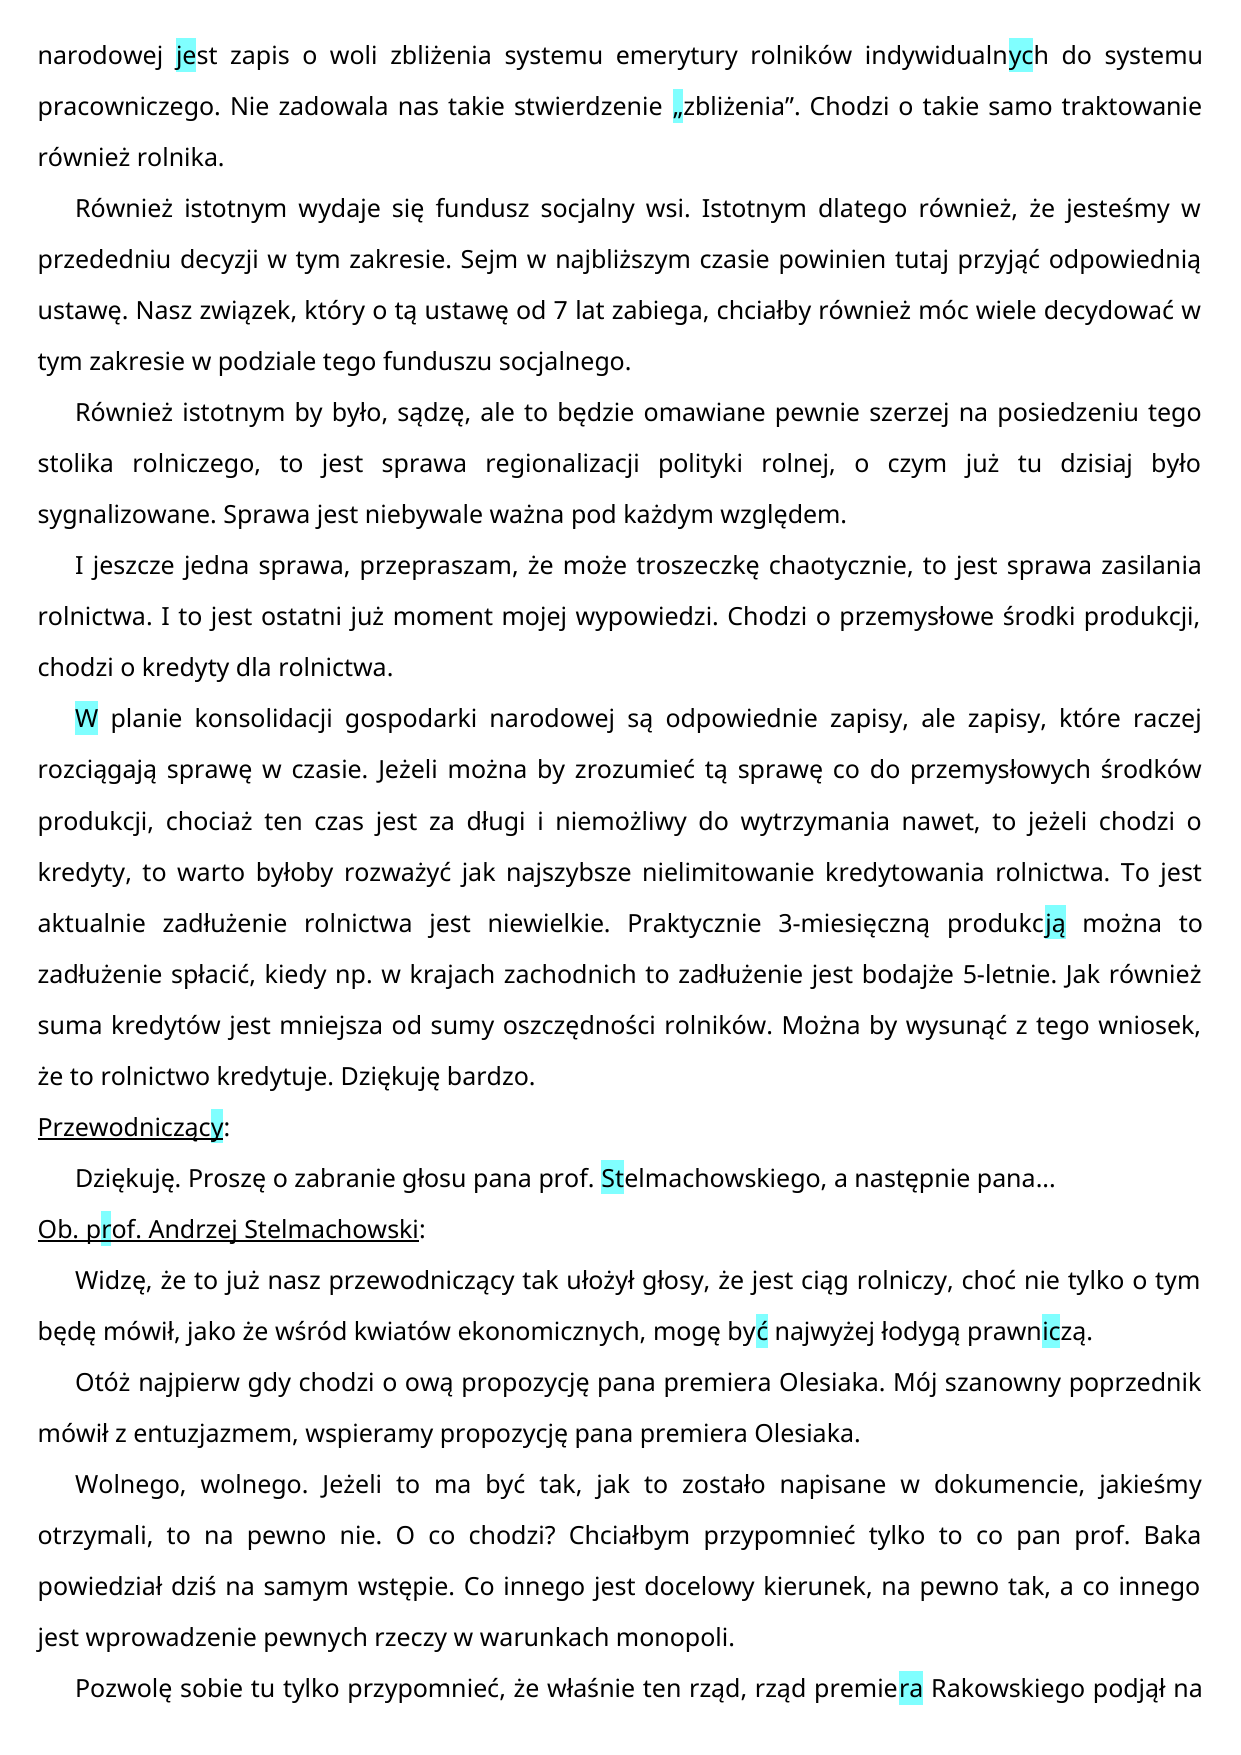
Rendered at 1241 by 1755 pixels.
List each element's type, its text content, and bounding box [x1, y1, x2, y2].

text Widzę, że to już nasz przewodniczący tak ułożył głosy, że jest ciąg rolniczy, choć nie tylko o tym będę mówił, jako że wśród kwiatów ekonomicznych, mogę być najwyżej łodygą prawniczą. [37, 1262, 1203, 1348]
text Przewodniczący: [37, 1109, 1203, 1143]
text Również istotnym wydaje się fundusz socjalny wsi. Istotnym dlatego również, że jesteśmy w przededniu decyzji w tym zakresie. Sejm w najbliższym czasie powinien tutaj przyjąć odpowiednią ustawę. Nasz związek, który o tą ustawę od 7 lat zabiega, chciałby również móc wiele decydować w tym zakresie w podziale tego funduszu socjalnego. [37, 191, 1203, 378]
text Otóż najpierw gdy chodzi o ową propozycję pana premiera Olesiaka. Mój szanowny poprzednik mówił z entuzjazmem, wspieramy propozycję pana premiera Olesiaka. [37, 1364, 1203, 1450]
text W planie konsolidacji gospodarki narodowej są odpowiednie zapisy, ale zapisy, które raczej rozciągają sprawę w czasie. Jeżeli można by zrozumieć tą sprawę co do przemysłowych środków produkcji, chociaż ten czas jest za długi i niemożliwy do wytrzymania nawet, to jeżeli chodzi o kredyty, to warto byłoby rozważyć jak najszybsze nielimitowanie kredytowania rolnictwa. To jest aktualnie zadłużenie rolnictwa jest niewielkie. Praktycznie 3-miesięczną produkcją można to zadłużenie spłacić, kiedy np. w krajach zachodnich to zadłużenie jest bodajże 5-letnie. Jak również suma kredytów jest mniejsza od sumy oszczędności rolników. Można by wysunąć z tego wniosek, że to rolnictwo kredytuje. Dziękuję bardzo. [37, 701, 1203, 1092]
text I jeszcze jedna sprawa, przepraszam, że może troszeczkę chaotycznie, to jest sprawa zasilania rolnictwa. I to jest ostatni już moment mojej wypowiedzi. Chodzi o przemysłowe środki produkcji, chodzi o kredyty dla rolnictwa. [37, 548, 1203, 684]
text Ob. prof. Andrzej Stelmachowski: [37, 1211, 1203, 1246]
text Wolnego, wolnego. Jeżeli to ma być tak, jak to zostało napisane w dokumencie, jakieśmy otrzymali, to na pewno nie. O co chodzi? Chciałbym przypomnieć tylko to co pan prof. Baka powiedział dziś na samym wstępie. Co innego jest docelowy kierunek, na pewno tak, a co innego jest wprowadzenie pewnych rzeczy w warunkach monopoli. [37, 1467, 1203, 1654]
text Dziękuję. Proszę o zabranie głosu pana prof. Stelmachowskiego, a następnie pana... [37, 1160, 1203, 1194]
text Pozwolę sobie tu tylko przypomnieć, że właśnie ten rząd, rząd premiera Rakowskiego podjął na [37, 1671, 1203, 1705]
text narodowej jest zapis o woli zbliżenia systemu emerytury rolników indywidualnych do systemu pracowniczego. Nie zadowala nas takie stwierdzenie „zbliżenia”. Chodzi o takie samo traktowanie również rolnika. [37, 37, 1203, 174]
text Również istotnym by było, sądzę, ale to będzie omawiane pewnie szerzej na posiedzeniu tego stolika rolniczego, to jest sprawa regionalizacji polityki rolnej, o czym już tu dzisiaj było sygnalizowane. Sprawa jest niebywale ważna pod każdym względem. [37, 395, 1203, 531]
